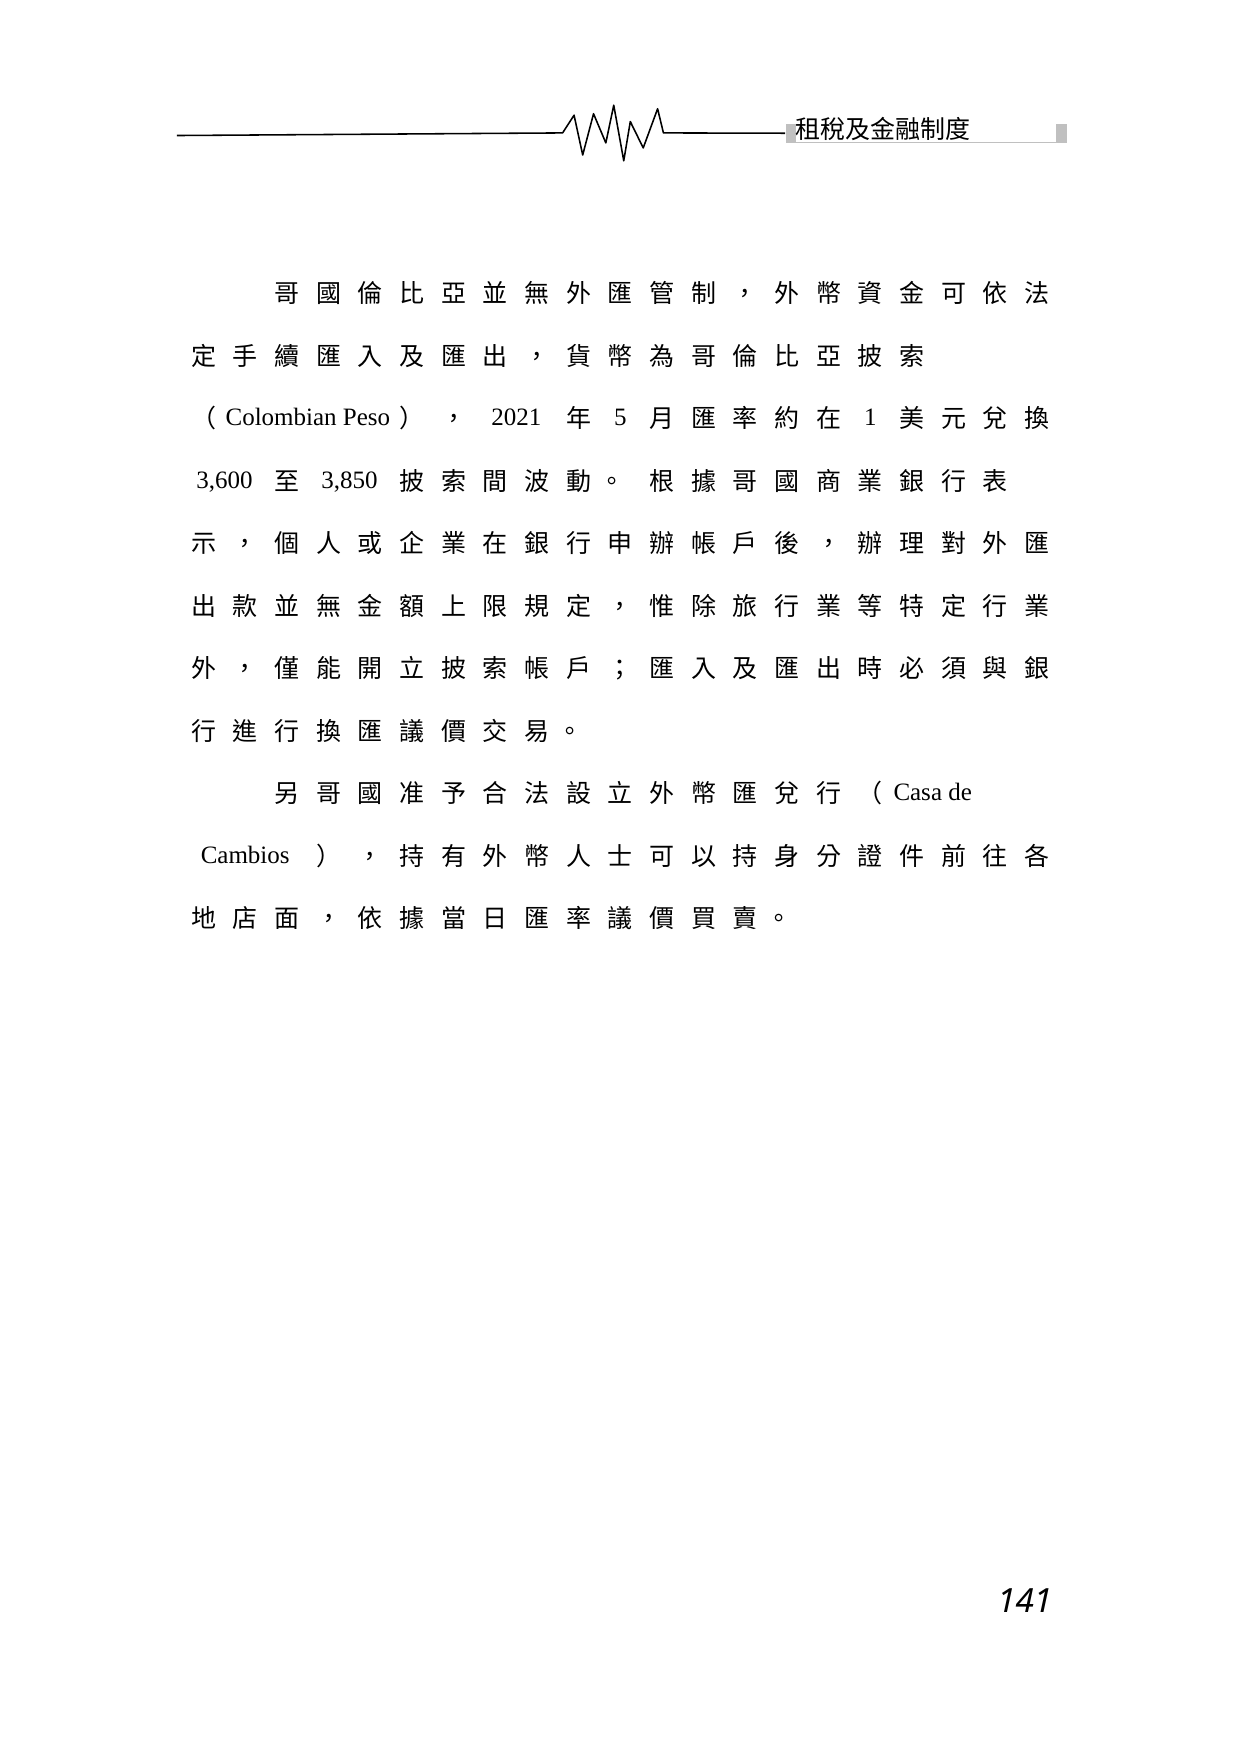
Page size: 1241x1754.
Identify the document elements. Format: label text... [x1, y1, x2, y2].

text 哥國倫比亞並無外匯管制，外幣資金可依法定手續匯入及匯出，貨幣為哥倫比亞披索（Colombian Peso），2021年5月匯率約在1美元兌換3,600至3,850披索間波動。根據哥國商業銀行表示，個人或企業在銀行申辦帳戶後，辦理對外匯出款並無金額上限規定，惟除旅行業等特定行業外，僅能開立披索帳戶；匯入及匯出時必須與銀行進行換匯議價交易。 [183, 250, 1058, 750]
text 另哥國准予合法設立外幣匯兌行（Casa de Cambios），持有外幣人士可以持身分證件前往各地店面，依據當日匯率議價買賣。 [183, 750, 1058, 938]
